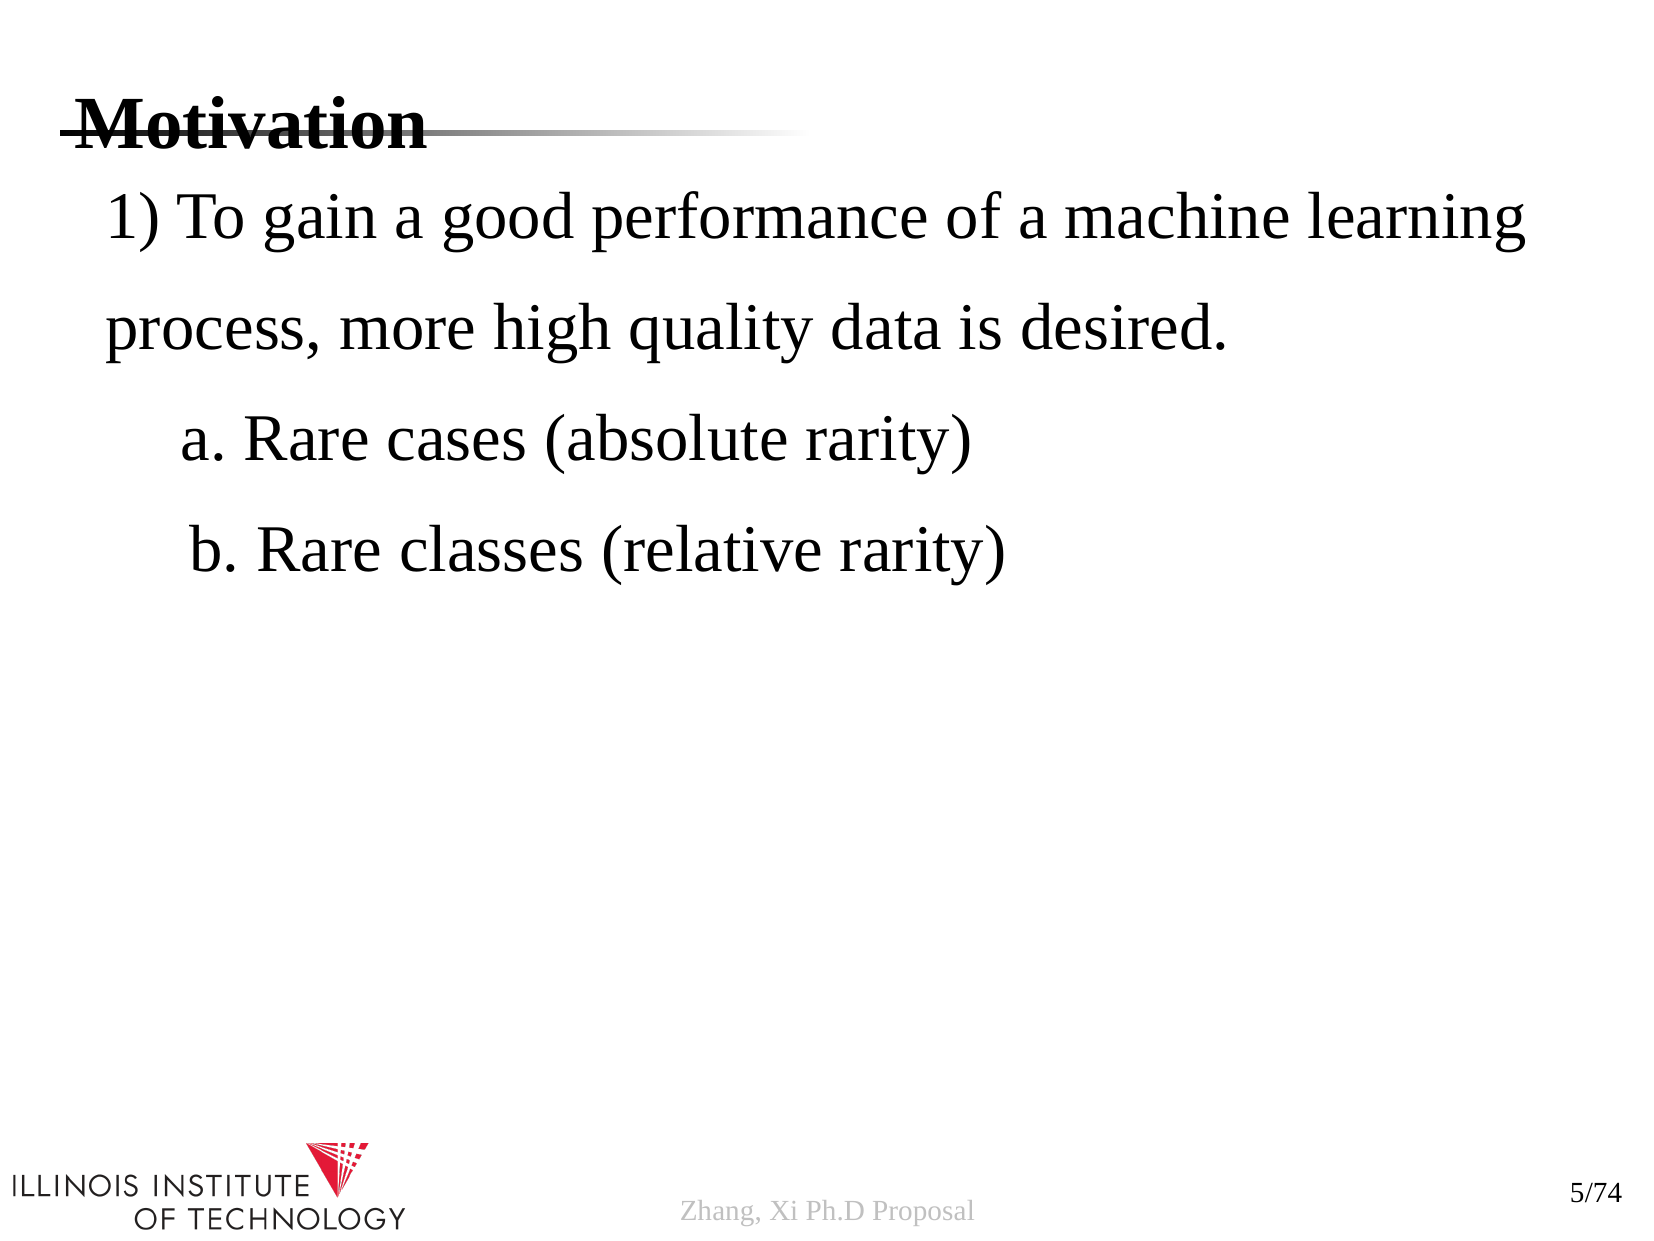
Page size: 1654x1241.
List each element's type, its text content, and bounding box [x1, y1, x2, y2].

text_box [86, 132, 98, 136]
text_box [423, 130, 811, 134]
text_box 1) To gain a good performance of a machine learning process, more high quality data is desired. a. Rare cases (absolute rarity) b. Rare classes (relative rarity) [90, 134, 1630, 668]
text_box [60, 132, 82, 136]
picture [13, 1142, 406, 1230]
text_box Motivation [60, 33, 586, 132]
